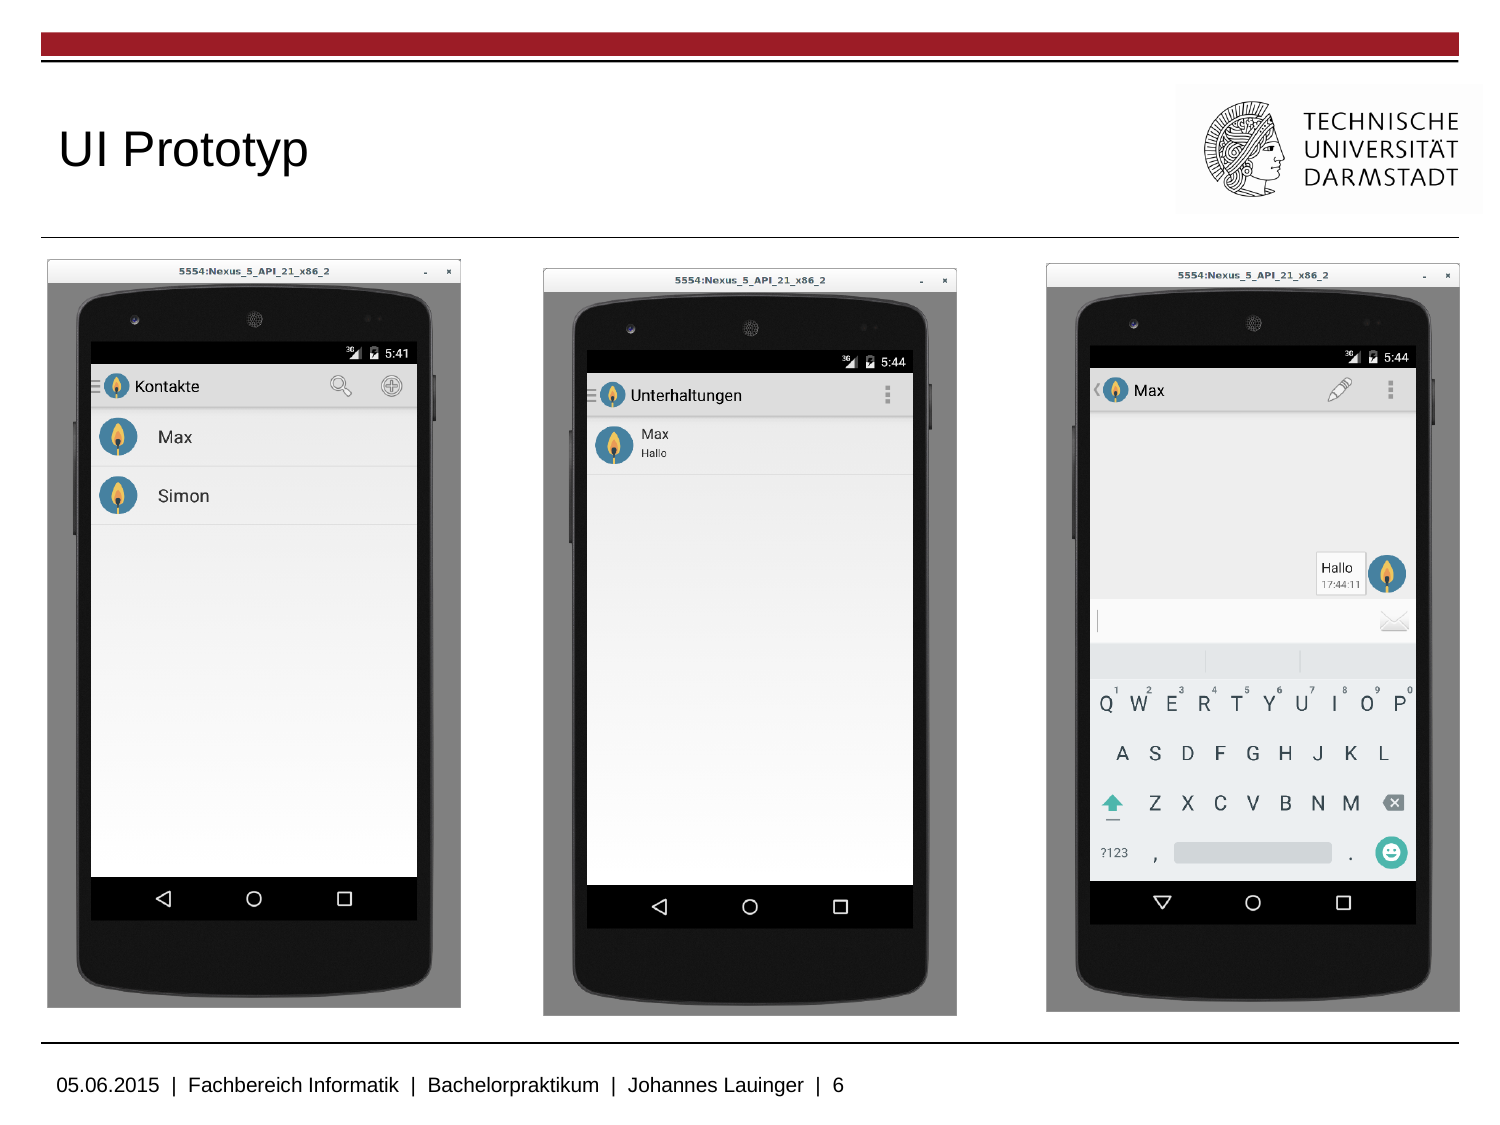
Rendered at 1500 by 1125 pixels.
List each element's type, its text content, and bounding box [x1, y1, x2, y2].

picture [543, 268, 957, 1016]
picture [1046, 263, 1460, 1012]
title UI Prototyp [58, 80, 1149, 218]
picture [47, 259, 461, 1008]
picture [1175, 84, 1483, 214]
